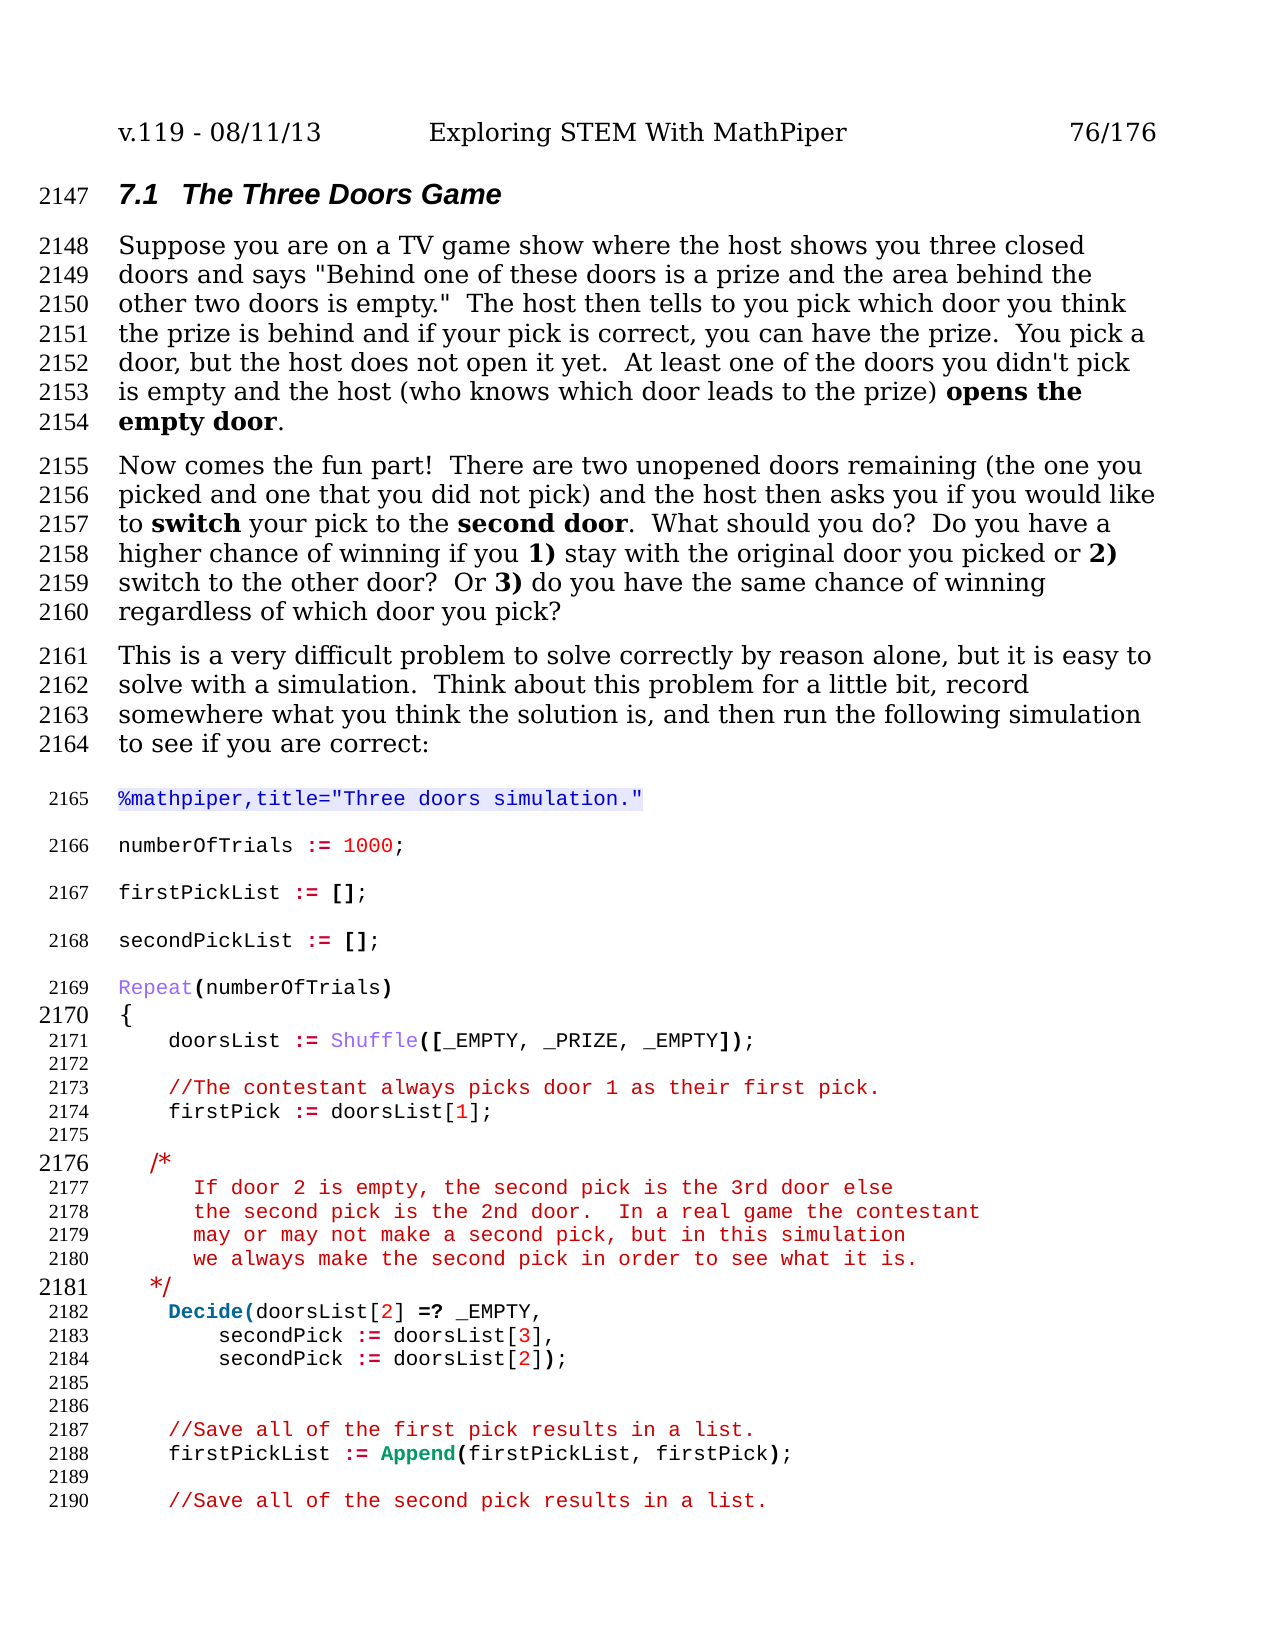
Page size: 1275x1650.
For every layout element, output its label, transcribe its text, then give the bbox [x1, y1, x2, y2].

text Suppose you are on a TV game show where the host shows you three closed doors and says "Behind one of these doors is a prize and the area behind the other two doors is empty." The host then tells to you pick which door you think the prize is behind and if your pick is correct, you can have the prize. You pick a door, but the host does not open it yet. At least one of the doors you didn't pick is empty and the host (who knows which door leads to the prize) opens the empty door. [118, 231, 1157, 436]
text Decide(doorsList[2] =? _EMPTY, [118, 1301, 1157, 1324]
text Now comes the fun part! There are two unopened doors remaining (the one you picked and one that you did not pick) and the host then asks you if you would like to switch your pick to the second door. What should you do? Do you have a higher chance of winning if you 1) stay with the original door you picked or 2) switch to the other door? Or 3) do you have the same chance of winning regardless of which door you pick? [118, 451, 1157, 626]
text numberOfTrials := 1000; [118, 835, 1157, 859]
subtitle The Three Doors Game [118, 177, 1157, 210]
text secondPick := doorsList[3], [118, 1324, 1157, 1348]
text doorsList := Shuffle([_EMPTY, _PRIZE, _EMPTY]); [118, 1030, 1157, 1053]
text secondPick := doorsList[2]); [118, 1348, 1157, 1372]
text firstPickList := Append(firstPickList, firstPick); [118, 1443, 1157, 1466]
text we always make the second pick in order to see what it is. [118, 1248, 1157, 1272]
text firstPick := doorsList[1]; [118, 1101, 1157, 1124]
text If door 2 is empty, the second pick is the 3rd door else [118, 1177, 1157, 1201]
text { [118, 1001, 1157, 1030]
text secondPickList := []; [118, 930, 1157, 953]
text //Save all of the first pick results in a list. [118, 1419, 1157, 1443]
text //The contestant always picks door 1 as their first pick. [118, 1077, 1157, 1101]
text may or may not make a second pick, but in this simulation [118, 1224, 1157, 1248]
text */ [118, 1272, 1157, 1301]
text %mathpiper,title="Three doors simulation." [118, 788, 1157, 811]
text This is a very difficult problem to solve correctly by reason alone, but it is easy to solve with a simulation. Think about this problem for a little bit, record somewhere what you think the solution is, and then run the following simulation to see if you are correct: [118, 641, 1157, 758]
text /* [118, 1148, 1157, 1177]
text Repeat(numberOfTrials) [118, 977, 1157, 1001]
text firstPickList := []; [118, 882, 1157, 906]
text the second pick is the 2nd door. In a real game the contestant [118, 1201, 1157, 1224]
text //Save all of the second pick results in a list. [118, 1490, 1157, 1514]
